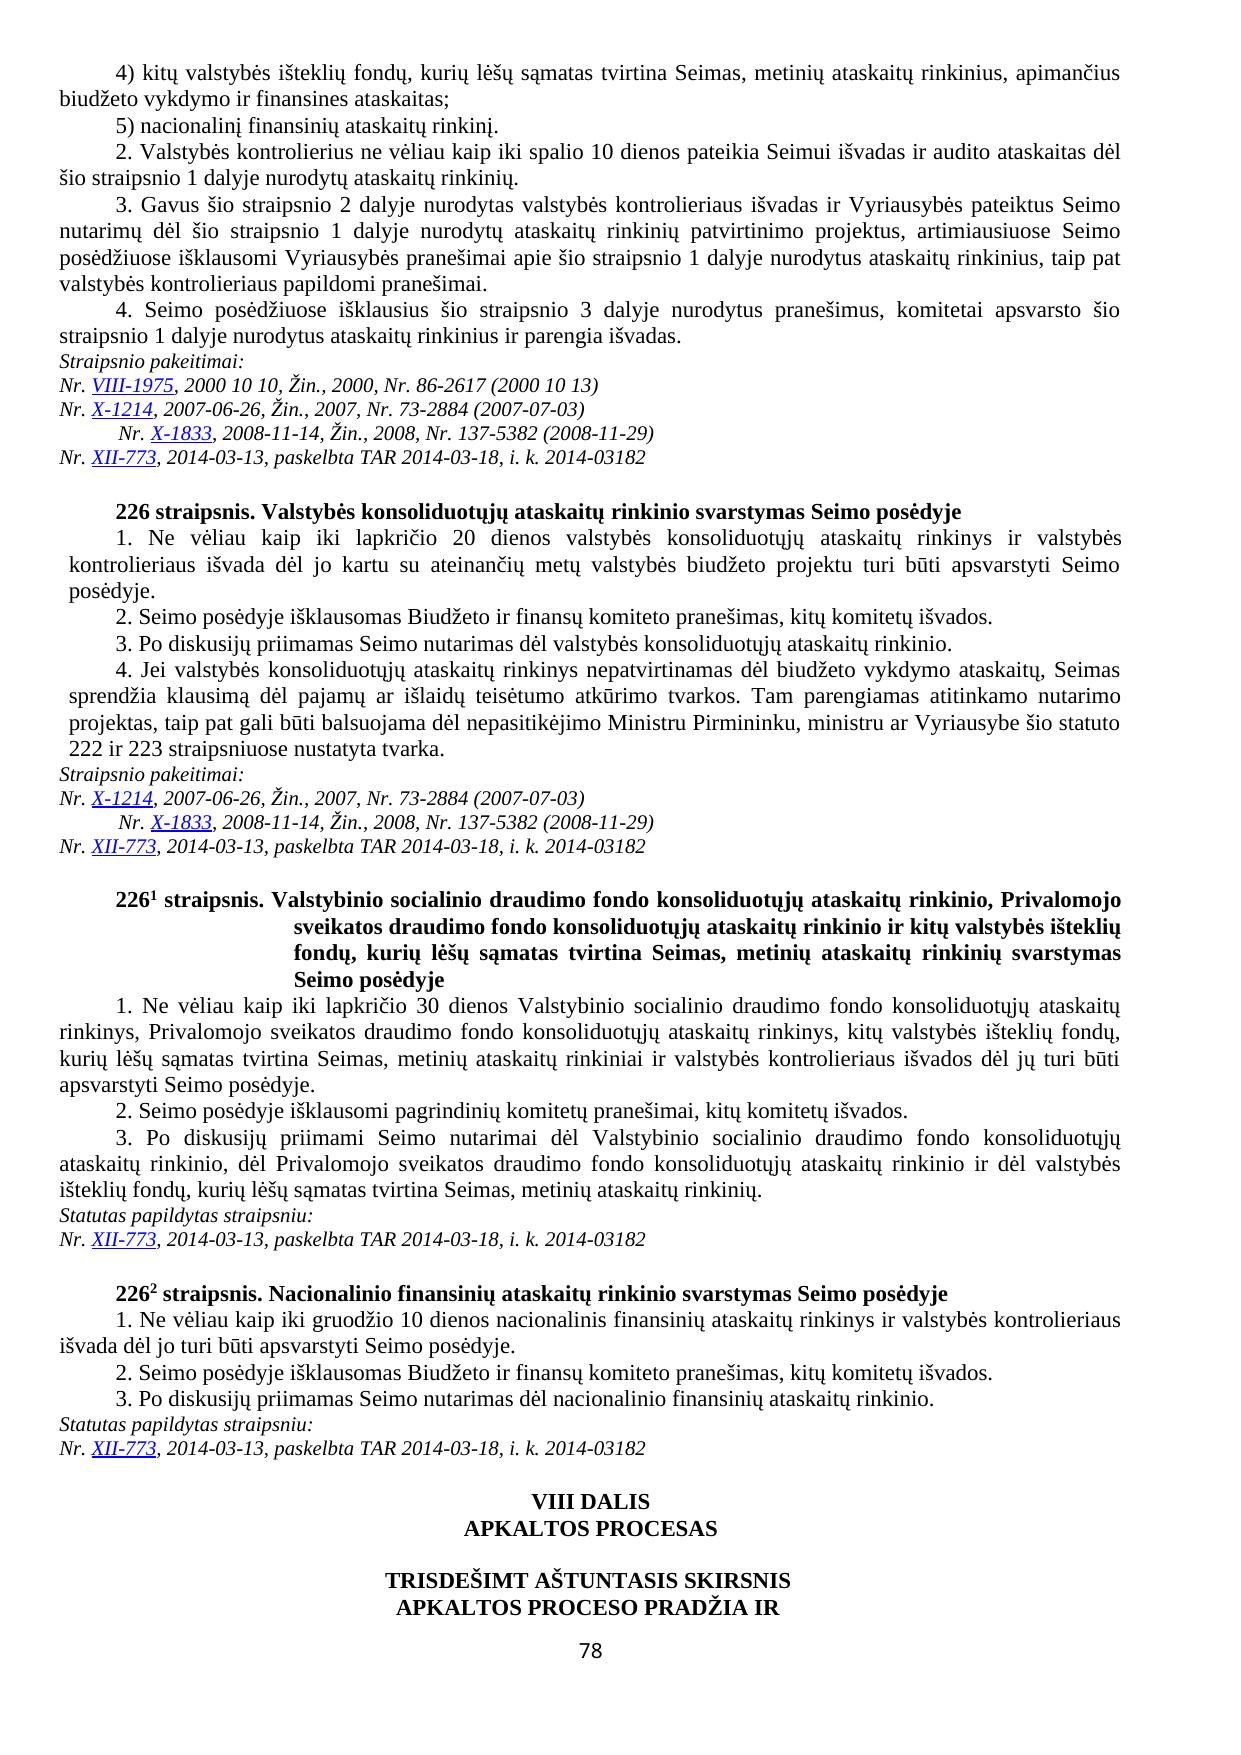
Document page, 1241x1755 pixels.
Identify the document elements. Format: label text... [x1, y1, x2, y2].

text 3. Po diskusijų priimamas Seimo nutarimas dėl valstybės konsoliduotųjų ataskaitų rinkinio. [68, 630, 1122, 656]
text 4. Jei valstybės konsoliduotųjų ataskaitų rinkinys nepatvirtinamas dėl biudžeto vykdymo ataskaitų, Seimas sprendžia klausimą dėl pajamų ar išlaidų teisėtumo atkūrimo tvarkos. Tam parengiamas atitinkamo nutarimo projektas, taip pat gali būti balsuojama dėl nepasitikėjimo Ministru Pirmininku, ministru ar Vyriausybe šio statuto 222 ir 223 straipsniuose nustatyta tvarka. [68, 656, 1122, 762]
text Nr. X-1214, 2007-06-26, Žin., 2007, Nr. 73-2884 (2007-07-03) [59, 397, 1122, 421]
text 5) nacionalinį finansinių ataskaitų rinkinį. [59, 112, 1122, 138]
text Nr. X-1833, 2008-11-14, Žin., 2008, Nr. 137-5382 (2008-11-29) [59, 810, 1122, 834]
text Straipsnio pakeitimai: [59, 349, 1122, 373]
text APKALTOS PROCESAS [59, 1515, 1122, 1541]
text Nr. XII-773, 2014-03-13, paskelbta TAR 2014-03-18, i. k. 2014-03182 [59, 1227, 1122, 1251]
text Statutas papildytas straipsniu: [59, 1203, 1122, 1227]
text Nr. X-1833, 2008-11-14, Žin., 2008, Nr. 137-5382 (2008-11-29) [59, 421, 1122, 445]
text 2261 straipsnis. Valstybinio socialinio draudimo fondo konsoliduotųjų ataskaitų rinkinio, Privalomojo sveikatos draudimo fondo konsoliduotųjų ataskaitų rinkinio ir kitų valstybės išteklių fondų, kurių lėšų sąmatas tvirtina Seimas, metinių ataskaitų rinkinių svarstymas Seimo posėdyje [115, 887, 1122, 992]
text 3. Po diskusijų priimamas Seimo nutarimas dėl nacionalinio finansinių ataskaitų rinkinio. [59, 1385, 1122, 1411]
text 2262 straipsnis. Nacionalinio finansinių ataskaitų rinkinio svarstymas Seimo posėdyje [59, 1280, 1122, 1306]
text 1. Ne vėliau kaip iki lapkričio 30 dienos Valstybinio socialinio draudimo fondo konsoliduotųjų ataskaitų rinkinys, Privalomojo sveikatos draudimo fondo konsoliduotųjų ataskaitų rinkinys, kitų valstybės išteklių fondų, kurių lėšų sąmatas tvirtina Seimas, metinių ataskaitų rinkiniai ir valstybės kontrolieriaus išvados dėl jų turi būti apsvarstyti Seimo posėdyje. [59, 992, 1122, 1097]
text Nr. XII-773, 2014-03-13, paskelbta TAR 2014-03-18, i. k. 2014-03182 [59, 834, 1122, 858]
text Straipsnio pakeitimai: [59, 762, 1122, 786]
text 4) kitų valstybės išteklių fondų, kurių lėšų sąmatas tvirtina Seimas, metinių ataskaitų rinkinius, apimančius biudžeto vykdymo ir finansines ataskaitas; [59, 59, 1122, 112]
text 3. Po diskusijų priimami Seimo nutarimai dėl Valstybinio socialinio draudimo fondo konsoliduotųjų ataskaitų rinkinio, dėl Privalomojo sveikatos draudimo fondo konsoliduotųjų ataskaitų rinkinio ir dėl valstybės išteklių fondų, kurių lėšų sąmatas tvirtina Seimas, metinių ataskaitų rinkinių. [59, 1124, 1122, 1203]
text 1. Ne vėliau kaip iki gruodžio 10 dienos nacionalinis finansinių ataskaitų rinkinys ir valstybės kontrolieriaus išvada dėl jo turi būti apsvarstyti Seimo posėdyje. [59, 1306, 1122, 1359]
text Statutas papildytas straipsniu: [59, 1411, 1122, 1436]
text VIII DALIS [59, 1488, 1122, 1515]
text Nr. XII-773, 2014-03-13, paskelbta TAR 2014-03-18, i. k. 2014-03182 [59, 1436, 1122, 1459]
text APKALTOS PROCESO PRADŽIA IR [59, 1594, 1122, 1620]
text 1. Ne vėliau kaip iki lapkričio 20 dienos valstybės konsoliduotųjų ataskaitų rinkinys ir valstybės kontrolieriaus išvada dėl jo kartu su ateinančių metų valstybės biudžeto projektu turi būti apsvarstyti Seimo posėdyje. [68, 524, 1122, 603]
text Nr. XII-773, 2014-03-13, paskelbta TAR 2014-03-18, i. k. 2014-03182 [59, 445, 1122, 469]
text 3. Gavus šio straipsnio 2 dalyje nurodytas valstybės kontrolieriaus išvadas ir Vyriausybės pateiktus Seimo nutarimų dėl šio straipsnio 1 dalyje nurodytų ataskaitų rinkinių patvirtinimo projektus, artimiausiuose Seimo posėdžiuose išklausomi Vyriausybės pranešimai apie šio straipsnio 1 dalyje nurodytus ataskaitų rinkinius, taip pat valstybės kontrolieriaus papildomi pranešimai. [59, 191, 1122, 296]
text 2. Seimo posėdyje išklausomas Biudžeto ir finansų komiteto pranešimas, kitų komitetų išvados. [59, 1359, 1122, 1385]
text 2. Seimo posėdyje išklausomas Biudžeto ir finansų komiteto pranešimas, kitų komitetų išvados. [68, 603, 1122, 630]
text 2. Valstybės kontrolierius ne vėliau kaip iki spalio 10 dienos pateikia Seimui išvadas ir audito ataskaitas dėl šio straipsnio 1 dalyje nurodytų ataskaitų rinkinių. [59, 138, 1122, 191]
text TRISDEŠIMT AŠTUNTASIS SKIRSNIS [59, 1567, 1122, 1594]
text 226 straipsnis. Valstybės konsoliduotųjų ataskaitų rinkinio svarstymas Seimo posėdyje [68, 498, 1122, 524]
text 4. Seimo posėdžiuose išklausius šio straipsnio 3 dalyje nurodytus pranešimus, komitetai apsvarsto šio straipsnio 1 dalyje nurodytus ataskaitų rinkinius ir parengia išvadas. [59, 296, 1122, 349]
text Nr. X-1214, 2007-06-26, Žin., 2007, Nr. 73-2884 (2007-07-03) [59, 786, 1122, 810]
text 2. Seimo posėdyje išklausomi pagrindinių komitetų pranešimai, kitų komitetų išvados. [59, 1097, 1122, 1124]
text Nr. VIII-1975, 2000 10 10, Žin., 2000, Nr. 86-2617 (2000 10 13) [59, 373, 1122, 397]
